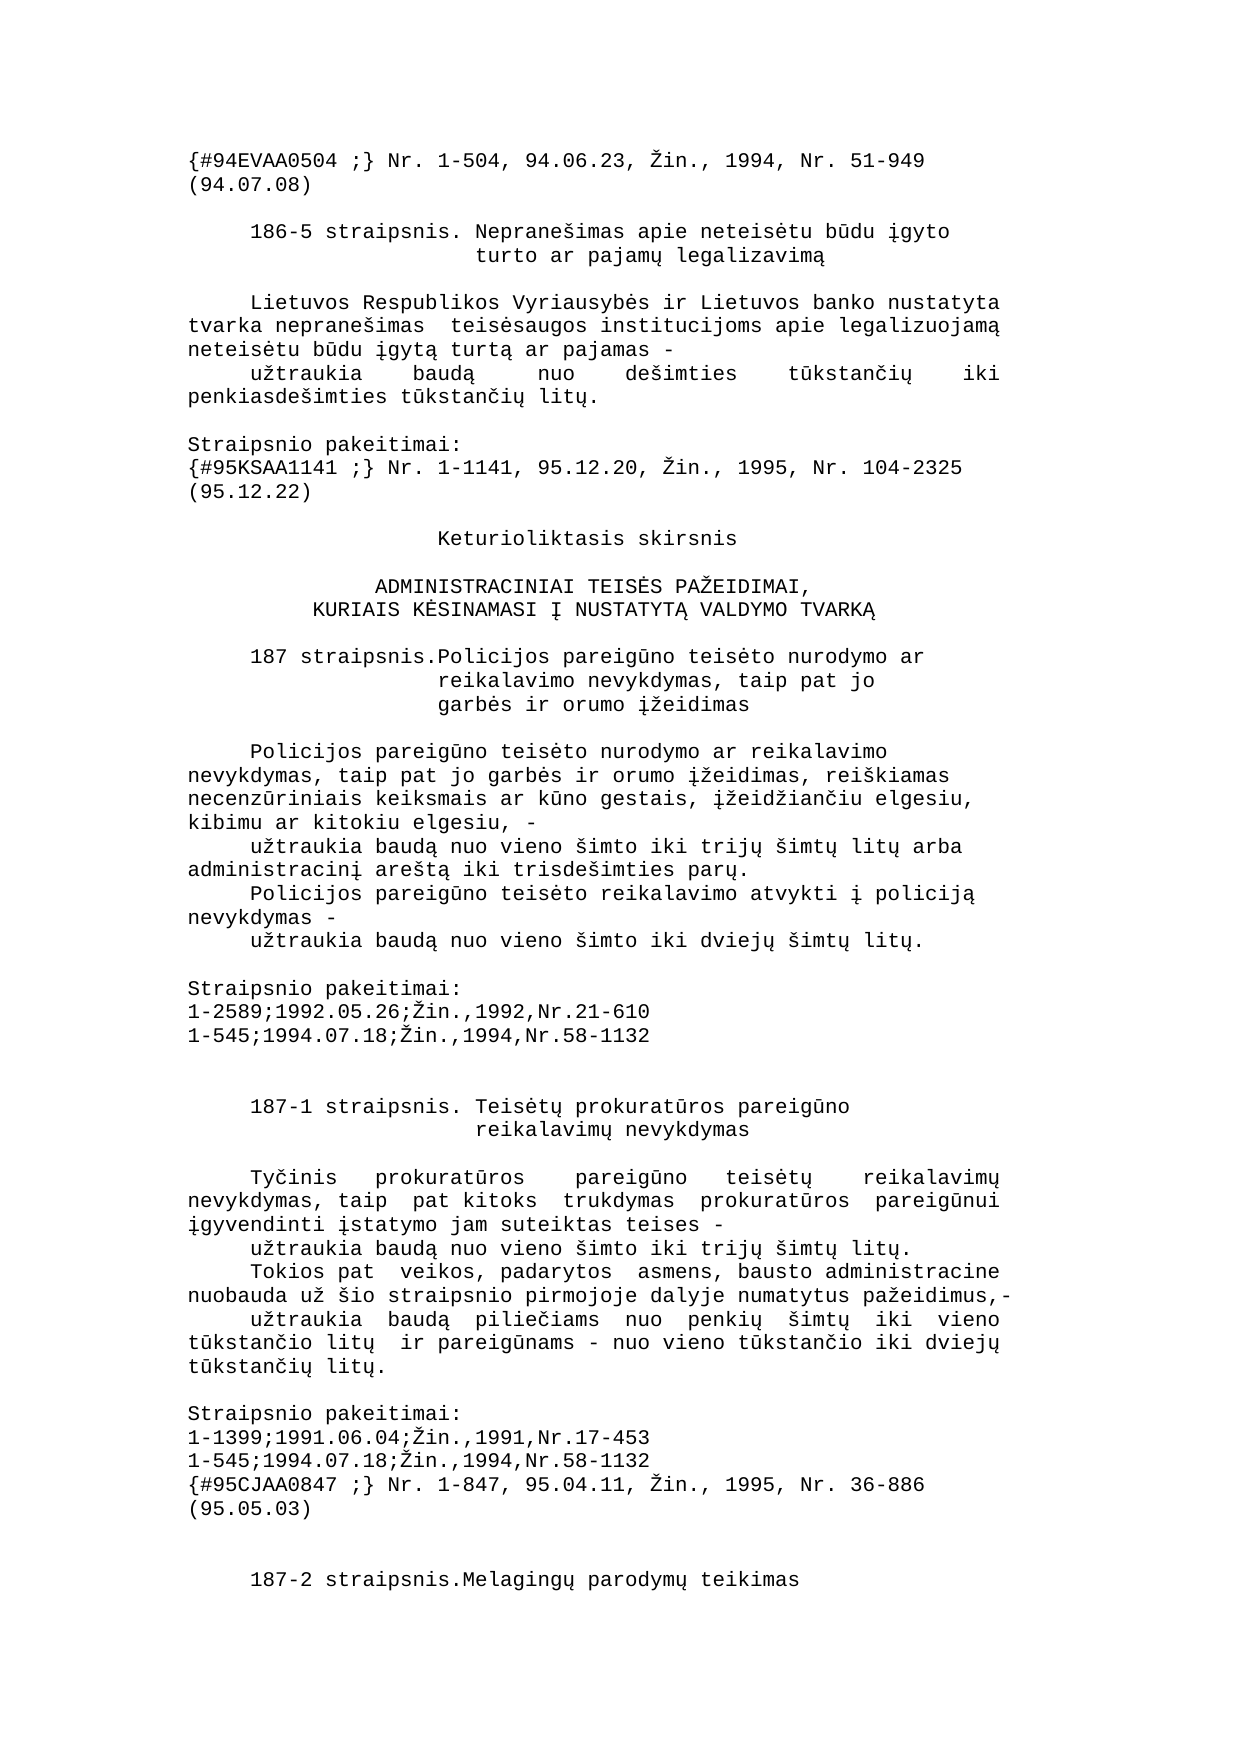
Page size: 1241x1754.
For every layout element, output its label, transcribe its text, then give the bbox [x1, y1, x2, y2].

text užtraukia baudą piliečiams nuo penkių šimtų iki vieno [187, 1309, 1053, 1332]
text penkiasdešimties tūkstančių litų. [187, 386, 1053, 410]
text ADMINISTRACINIAI TEISĖS PAŽEIDIMAI, [187, 576, 1053, 599]
text nuobauda už šio straipsnio pirmojoje dalyje numatytus pažeidimus,- [187, 1285, 1053, 1309]
text Tyčinis prokuratūros pareigūno teisėtų reikalavimų [187, 1167, 1053, 1190]
text Keturioliktasis skirsnis [187, 528, 1053, 552]
text garbės ir orumo įžeidimas [187, 694, 1053, 717]
text Policijos pareigūno teisėto nurodymo ar reikalavimo [187, 741, 1053, 765]
text užtraukia baudą nuo vieno šimto iki trijų šimtų litų arba [187, 836, 1053, 859]
text užtraukia baudą nuo dešimties tūkstančių iki [187, 363, 1053, 386]
text administracinį areštą iki trisdešimties parų. [187, 859, 1053, 883]
text 186-5 straipsnis. Nepranešimas apie neteisėtu būdu įgyto [187, 221, 1053, 244]
text 1-1399;1991.06.04;Žin.,1991,Nr.17-453 [187, 1427, 1053, 1451]
text {#95KSAA1141 ;} Nr. 1-1141, 95.12.20, Žin., 1995, Nr. 104-2325 (95.12.22) [187, 457, 1053, 505]
text Tokios pat veikos, padarytos asmens, bausto administracine [187, 1261, 1053, 1285]
text {#95CJAA0847 ;} Nr. 1-847, 95.04.11, Žin., 1995, Nr. 36-886 (95.05.03) [187, 1474, 1053, 1521]
text 187 straipsnis.Policijos pareigūno teisėto nurodymo ar [187, 647, 1053, 670]
text nevykdymas, taip pat kitoks trukdymas prokuratūros pareigūnui [187, 1190, 1053, 1214]
text necenzūriniais keiksmais ar kūno gestais, įžeidžiančiu elgesiu, [187, 788, 1053, 812]
text 1-545;1994.07.18;Žin.,1994,Nr.58-1132 [187, 1451, 1053, 1474]
text tūkstančio litų ir pareigūnams - nuo vieno tūkstančio iki dviejų [187, 1332, 1053, 1356]
text nevykdymas - [187, 907, 1053, 930]
text užtraukia baudą nuo vieno šimto iki dviejų šimtų litų. [187, 930, 1053, 954]
text turto ar pajamų legalizavimą [187, 244, 1053, 268]
text Straipsnio pakeitimai: [187, 1403, 1053, 1427]
text tvarka nepranešimas teisėsaugos institucijoms apie legalizuojamą [187, 316, 1053, 339]
text Lietuvos Respublikos Vyriausybės ir Lietuvos banko nustatyta [187, 292, 1053, 316]
text 187-2 straipsnis.Melagingų parodymų teikimas [187, 1569, 1053, 1592]
text užtraukia baudą nuo vieno šimto iki trijų šimtų litų. [187, 1238, 1053, 1261]
text Straipsnio pakeitimai: [187, 978, 1053, 1001]
text 1-545;1994.07.18;Žin.,1994,Nr.58-1132 [187, 1025, 1053, 1048]
text {#94EVAA0504 ;} Nr. 1-504, 94.06.23, Žin., 1994, Nr. 51-949 (94.07.08) [187, 150, 1053, 197]
text Policijos pareigūno teisėto reikalavimo atvykti į policiją [187, 883, 1053, 907]
text neteisėtu būdu įgytą turtą ar pajamas - [187, 339, 1053, 363]
text reikalavimo nevykdymas, taip pat jo [187, 670, 1053, 694]
text KURIAIS KĖSINAMASI Į NUSTATYTĄ VALDYMO TVARKĄ [187, 599, 1053, 623]
text nevykdymas, taip pat jo garbės ir orumo įžeidimas, reiškiamas [187, 765, 1053, 788]
text 187-1 straipsnis. Teisėtų prokuratūros pareigūno [187, 1096, 1053, 1119]
text tūkstančių litų. [187, 1356, 1053, 1379]
text kibimu ar kitokiu elgesiu, - [187, 812, 1053, 836]
text 1-2589;1992.05.26;Žin.,1992,Nr.21-610 [187, 1001, 1053, 1025]
text reikalavimų nevykdymas [187, 1119, 1053, 1143]
text Straipsnio pakeitimai: [187, 434, 1053, 457]
text įgyvendinti įstatymo jam suteiktas teises - [187, 1214, 1053, 1238]
